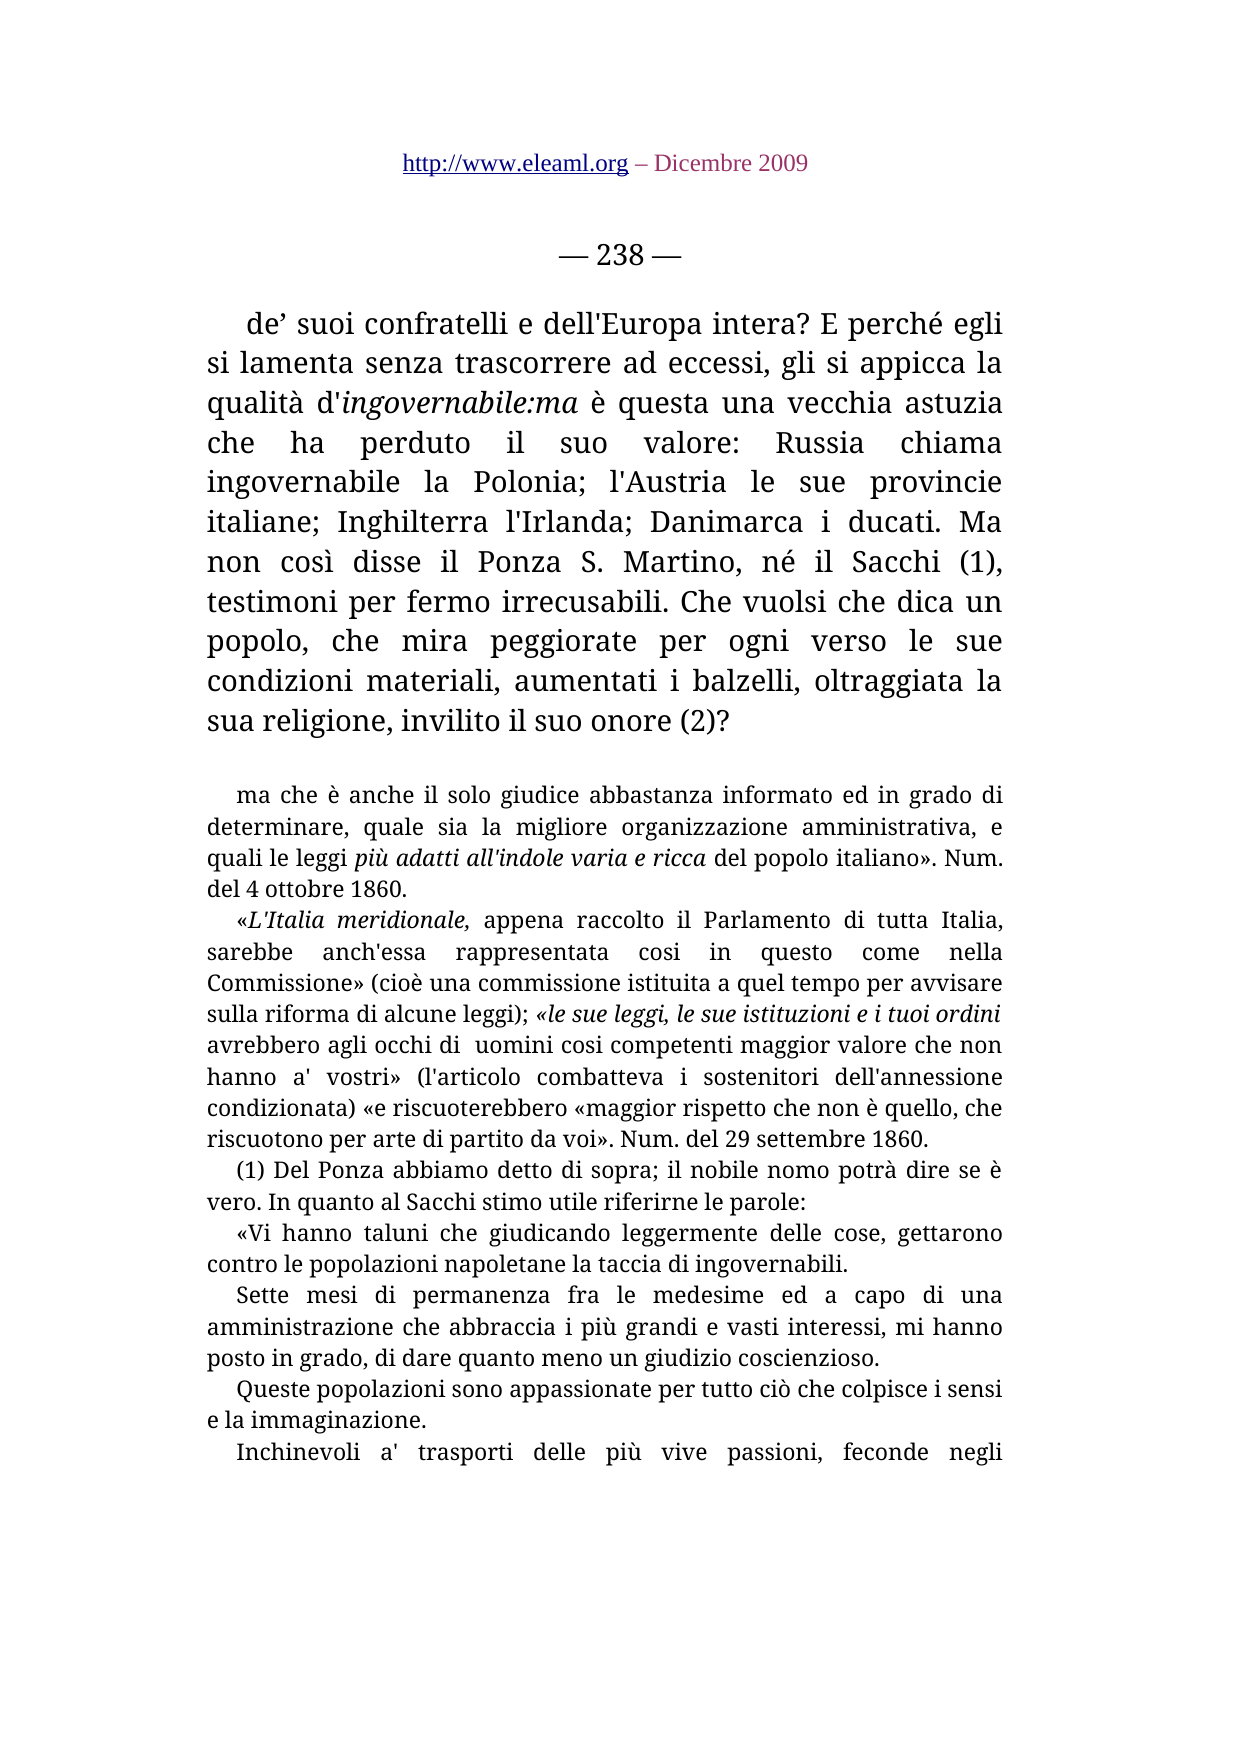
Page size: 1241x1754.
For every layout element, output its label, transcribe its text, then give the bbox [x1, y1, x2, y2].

text ma che è anche il solo giudice abbastanza informato ed in grado di determinare, quale sia la migliore organizzazione amministrativa, e quali le leggi più adatti all'indole varia e ricca del popolo italiano». Num. del 4 ottobre 1860. [207, 779, 1004, 904]
text Sette mesi di permanenza fra le medesime ed a capo di una amministrazione che abbraccia i più grandi e vasti interessi, mi hanno posto in grado, di dare quanto meno un giudizio coscienzioso. [207, 1279, 1004, 1373]
text — 238 — [207, 234, 1004, 274]
text Queste popolazioni sono appassionate per tutto ciò che colpisce i sensi e la immaginazione. [207, 1373, 1004, 1436]
text de’ suoi confratelli e dell'Europa intera? E perché egli si lamenta senza trascorrere ad eccessi, gli si appicca la qualità d'ingovernabile:ma è questa una vecchia astuzia che ha perduto il suo valore: Russia chiama ingovernabile la Polonia; l'Austria le sue provincie italiane; Inghilterra l'Irlanda; Danimarca i ducati. Ma non così disse il Ponza S. Martino, né il Sacchi (1), testimoni per fermo irrecusabili. Che vuolsi che dica un popolo, che mira peggiorate per ogni verso le sue condizioni materiali, aumentati i balzelli, oltraggiata la sua religione, invilito il suo onore (2)? [207, 303, 1004, 739]
text (1) Del Ponza abbiamo detto di sopra; il nobile nomo potrà dire se è vero. In quanto al Sacchi stimo utile riferirne le parole: [207, 1154, 1004, 1217]
text «L'Italia meridionale, appena raccolto il Parlamento di tutta Italia, sarebbe anch'essa rappresentata cosi in questo come nella Commissione» (cioè una commissione istituita a quel tempo per avvisare sulla riforma di alcune leggi); «le sue leggi, le sue istituzioni e i tuoi ordini avrebbero agli occhi di uomini cosi competenti maggior valore che non hanno a' vostri» (l'articolo combatteva i sostenitori dell'annessione condizionata) «e riscuoterebbero «maggior rispetto che non è quello, che riscuotono per arte di partito da voi». Num. del 29 settembre 1860. [207, 904, 1004, 1154]
text Inchinevoli a' trasporti delle più vive passioni, feconde negli [207, 1436, 1004, 1467]
text «Vi hanno taluni che giudicando leggermente delle cose, gettarono contro le popolazioni napoletane la taccia di ingovernabili. [207, 1217, 1004, 1279]
